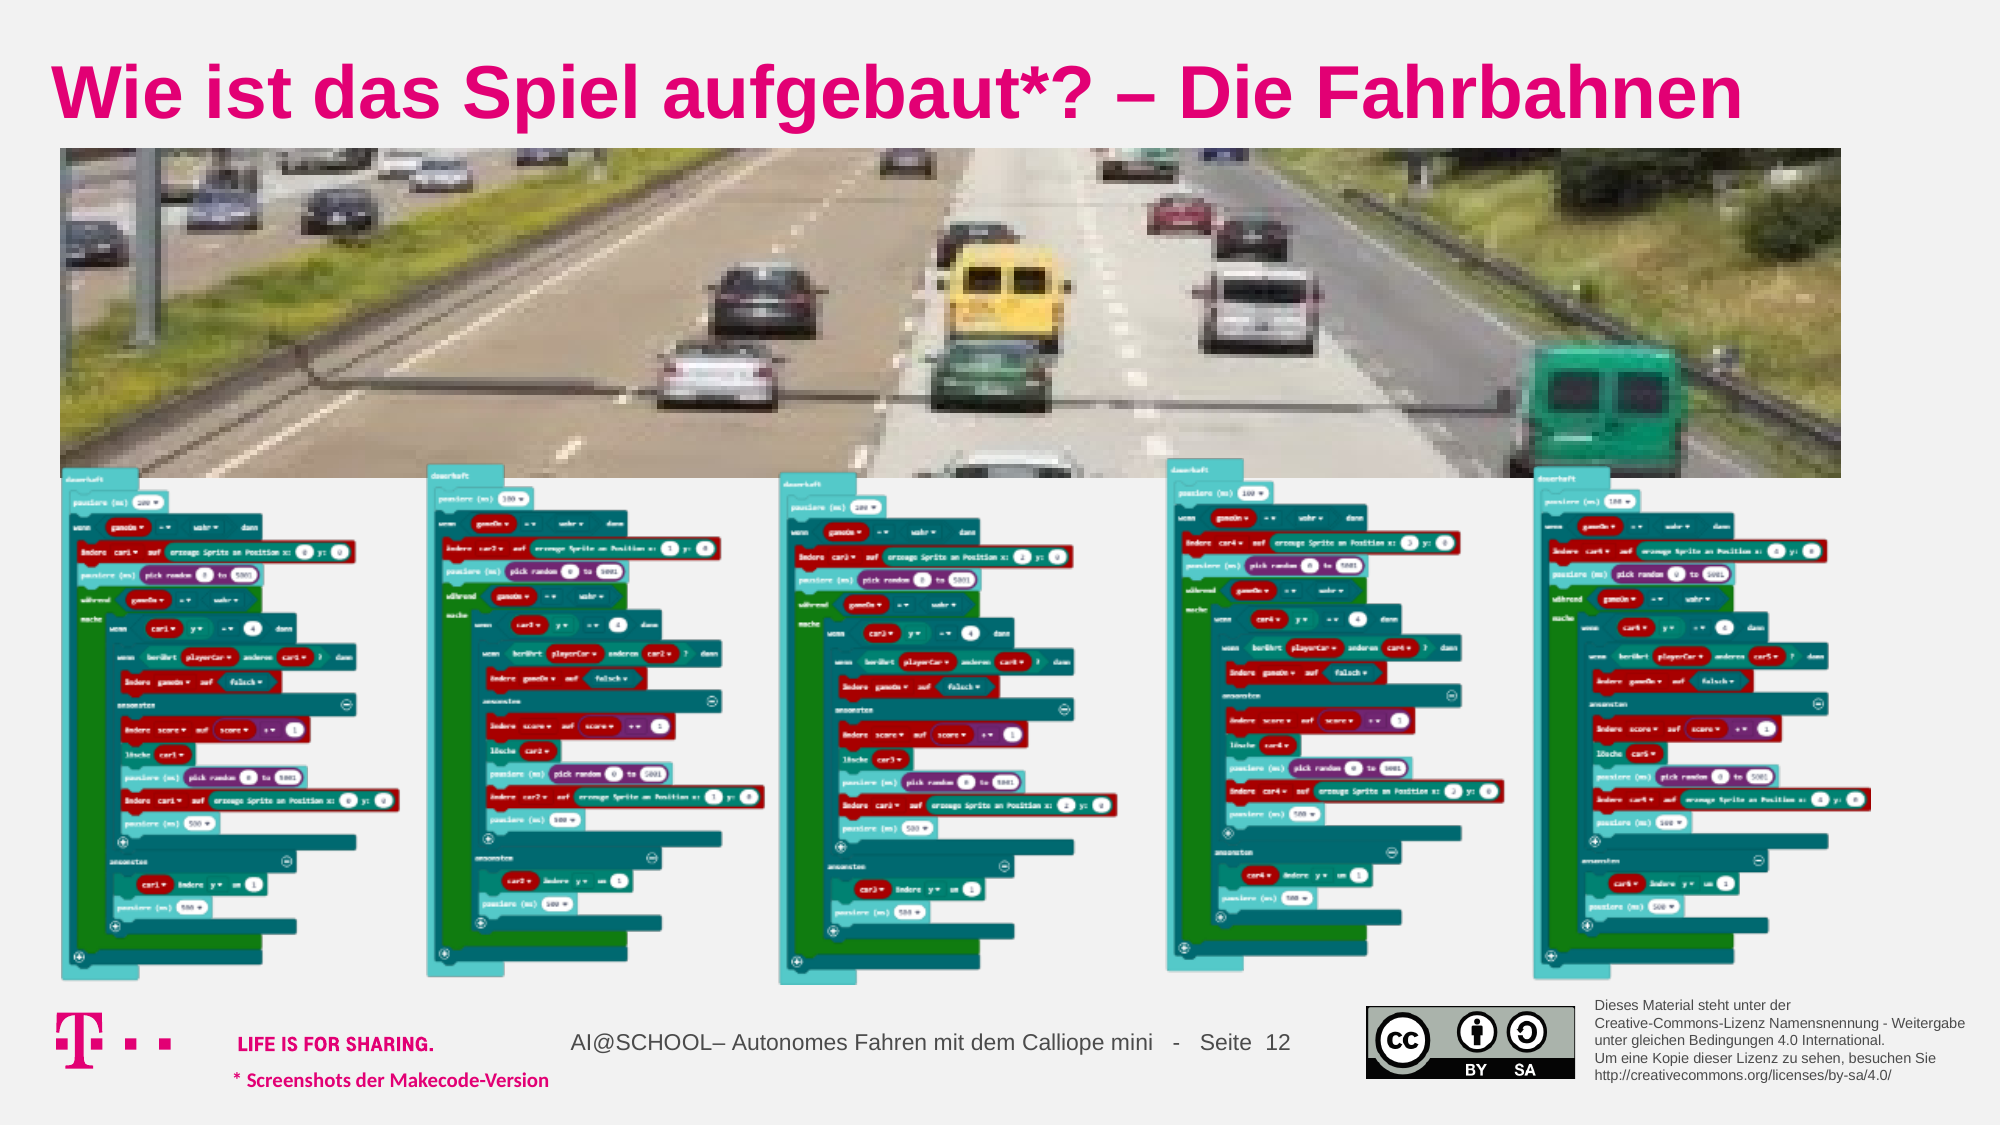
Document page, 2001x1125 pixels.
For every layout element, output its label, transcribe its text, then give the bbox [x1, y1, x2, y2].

text_box * Screenshots der Makecode-Version [216, 1058, 571, 1100]
picture [60, 174, 1871, 985]
text_box Wie ist das Spiel aufgebaut*? – Die Fahrbahnen [36, 45, 1964, 174]
